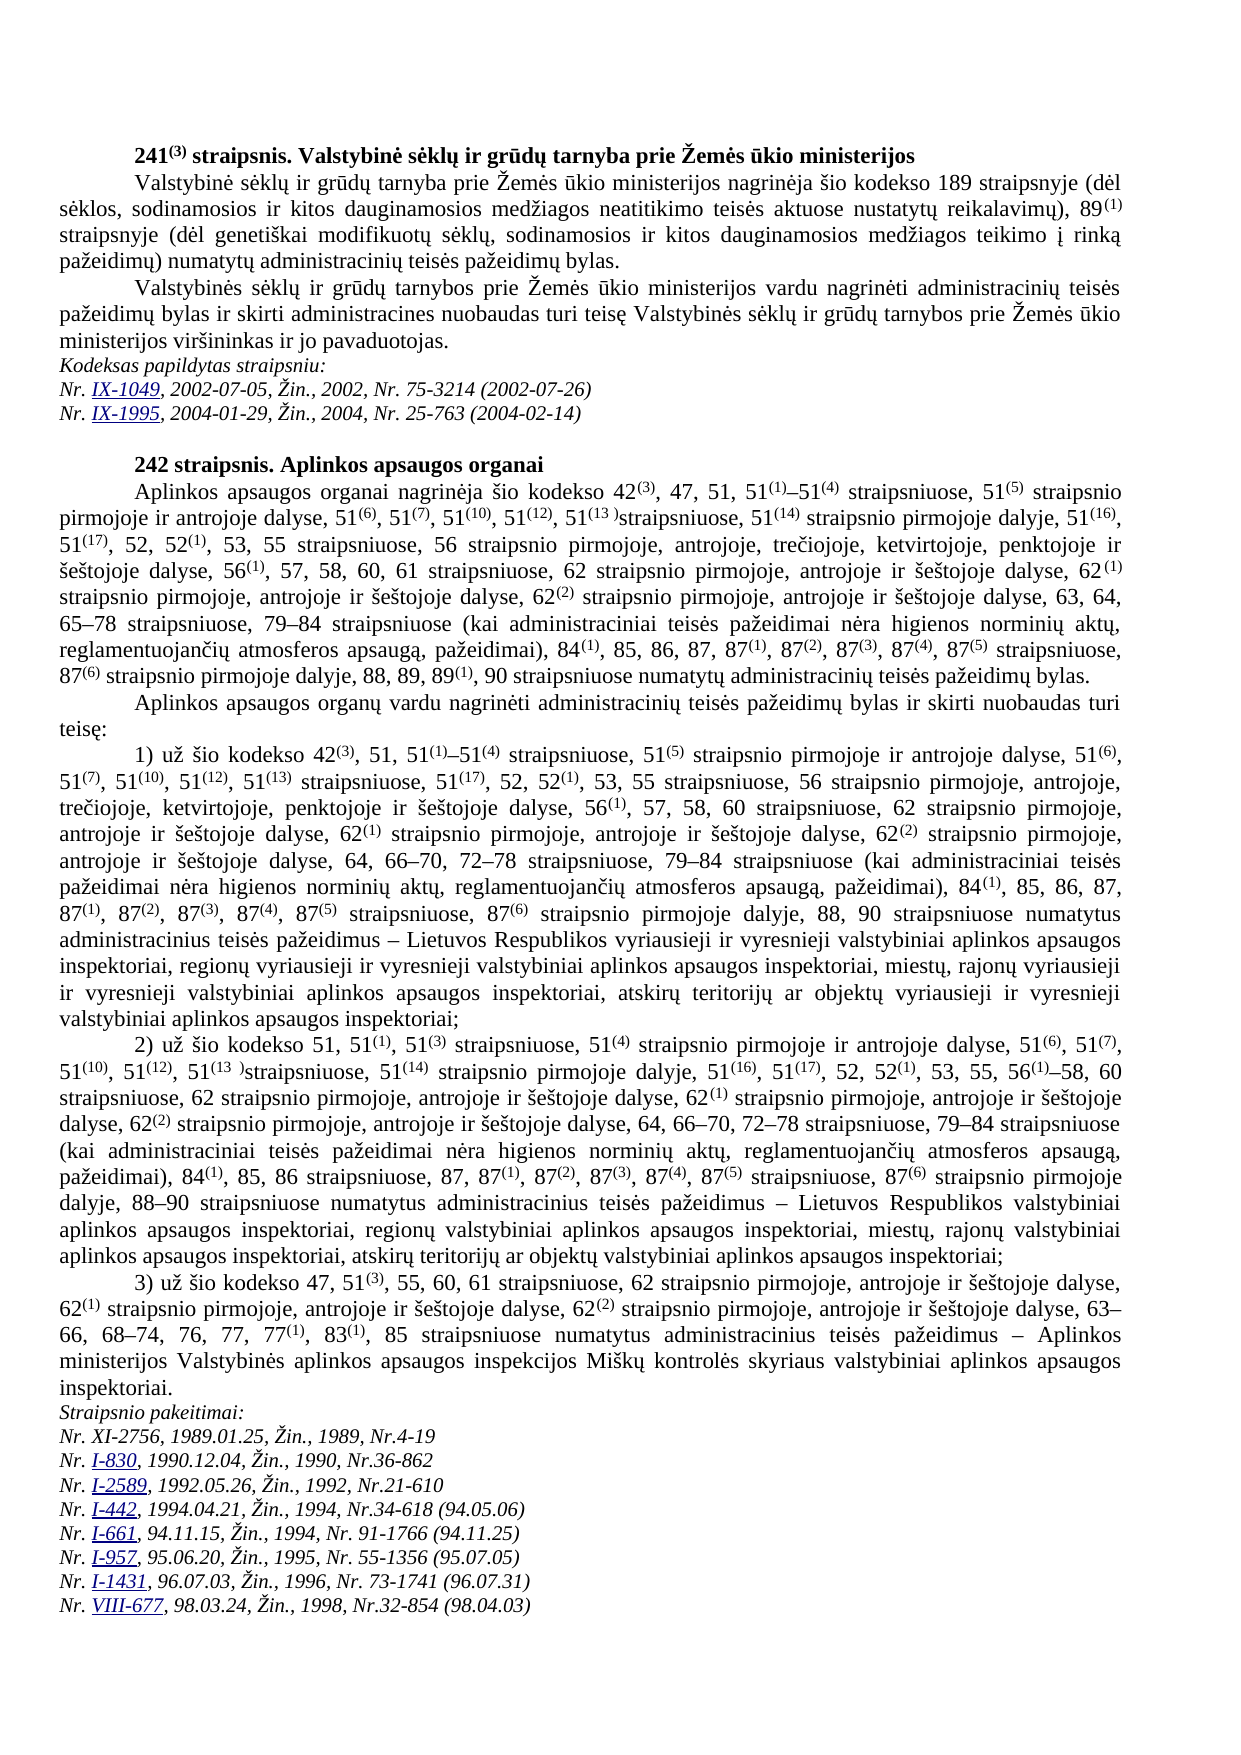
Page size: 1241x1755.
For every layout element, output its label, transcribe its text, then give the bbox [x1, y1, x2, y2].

text Nr. VIII-677, 98.03.24, Žin., 1998, Nr.32-854 (98.04.03) [59, 1593, 1122, 1617]
text Nr. IX-1049, 2002-07-05, Žin., 2002, Nr. 75-3214 (2002-07-26) [59, 377, 1122, 401]
text Nr. I-661, 94.11.15, Žin., 1994, Nr. 91-1766 (94.11.25) [59, 1521, 1122, 1545]
text Nr. I-1431, 96.07.03, Žin., 1996, Nr. 73-1741 (96.07.31) [59, 1569, 1122, 1593]
text Valstybinės sėklų ir grūdų tarnybos prie Žemės ūkio ministerijos vardu nagrinėti administracinių teisės pažeidimų bylas ir skirti administracines nuobaudas turi teisę Valstybinės sėklų ir grūdų tarnybos prie Žemės ūkio ministerijos viršininkas ir jo pavaduotojas. [59, 274, 1122, 353]
text 1) už šio kodekso 42(3), 51, 51(1)–51(4) straipsniuose, 51(5) straipsnio pirmojoje ir antrojoje dalyse, 51(6), 51(7), 51(10), 51(12), 51(13) straipsniuose, 51(17), 52, 52(1), 53, 55 straipsniuose, 56 straipsnio pirmojoje, antrojoje, trečiojoje, ketvirtojoje, penktojoje ir šeštojoje dalyse, 56(1), 57, 58, 60 straipsniuose, 62 straipsnio pirmojoje, antrojoje ir šeštojoje dalyse, 62(1) straipsnio pirmojoje, antrojoje ir šeštojoje dalyse, 62(2) straipsnio pirmojoje, antrojoje ir šeštojoje dalyse, 64, 66–70, 72–78 straipsniuose, 79–84 straipsniuose (kai administraciniai teisės pažeidimai nėra higienos norminių aktų, reglamentuojančių atmosferos apsaugą, pažeidimai), 84(1), 85, 86, 87, 87(1), 87(2), 87(3), 87(4), 87(5) straipsniuose, 87(6) straipsnio pirmojoje dalyje, 88, 90 straipsniuose numatytus administracinius teisės pažeidimus – Lietuvos Respublikos vyriausieji ir vyresnieji valstybiniai aplinkos apsaugos inspektoriai, regionų vyriausieji ir vyresnieji valstybiniai aplinkos apsaugos inspektoriai, miestų, rajonų vyriausieji ir vyresnieji valstybiniai aplinkos apsaugos inspektoriai, atskirų teritorijų ar objektų vyriausieji ir vyresnieji valstybiniai aplinkos apsaugos inspektoriai; [59, 741, 1122, 1031]
text Nr. IX-1995, 2004-01-29, Žin., 2004, Nr. 25-763 (2004-02-14) [59, 401, 1122, 425]
text 2) už šio kodekso 51, 51(1), 51(3) straipsniuose, 51(4) straipsnio pirmojoje ir antrojoje dalyse, 51(6), 51(7), 51(10), 51(12), 51(13 )straipsniuose, 51(14) straipsnio pirmojoje dalyje, 51(16), 51(17), 52, 52(1), 53, 55, 56(1)–58, 60 straipsniuose, 62 straipsnio pirmojoje, antrojoje ir šeštojoje dalyse, 62(1) straipsnio pirmojoje, antrojoje ir šeštojoje dalyse, 62(2) straipsnio pirmojoje, antrojoje ir šeštojoje dalyse, 64, 66–70, 72–78 straipsniuose, 79–84 straipsniuose (kai administraciniai teisės pažeidimai nėra higienos norminių aktų, reglamentuojančių atmosferos apsaugą, pažeidimai), 84(1), 85, 86 straipsniuose, 87, 87(1), 87(2), 87(3), 87(4), 87(5) straipsniuose, 87(6) straipsnio pirmojoje dalyje, 88–90 straipsniuose numatytus administracinius teisės pažeidimus – Lietuvos Respublikos valstybiniai aplinkos apsaugos inspektoriai, regionų valstybiniai aplinkos apsaugos inspektoriai, miestų, rajonų valstybiniai aplinkos apsaugos inspektoriai, atskirų teritorijų ar objektų valstybiniai aplinkos apsaugos inspektoriai; [59, 1031, 1122, 1268]
text Nr. XI-2756, 1989.01.25, Žin., 1989, Nr.4-19 [59, 1424, 1122, 1448]
text Nr. I-442, 1994.04.21, Žin., 1994, Nr.34-618 (94.05.06) [59, 1497, 1122, 1521]
text Nr. I-2589, 1992.05.26, Žin., 1992, Nr.21-610 [59, 1472, 1122, 1497]
text 242 straipsnis. Aplinkos apsaugos organai [59, 452, 1122, 478]
text Straipsnio pakeitimai: [59, 1400, 1122, 1424]
text Nr. I-830, 1990.12.04, Žin., 1990, Nr.36-862 [59, 1448, 1122, 1472]
text Aplinkos apsaugos organai nagrinėja šio kodekso 42(3), 47, 51, 51(1)–51(4) straipsniuose, 51(5) straipsnio pirmojoje ir antrojoje dalyse, 51(6), 51(7), 51(10), 51(12), 51(13 )straipsniuose, 51(14) straipsnio pirmojoje dalyje, 51(16), 51(17), 52, 52(1), 53, 55 straipsniuose, 56 straipsnio pirmojoje, antrojoje, trečiojoje, ketvirtojoje, penktojoje ir šeštojoje dalyse, 56(1), 57, 58, 60, 61 straipsniuose, 62 straipsnio pirmojoje, antrojoje ir šeštojoje dalyse, 62(1) straipsnio pirmojoje, antrojoje ir šeštojoje dalyse, 62(2) straipsnio pirmojoje, antrojoje ir šeštojoje dalyse, 63, 64, 65–78 straipsniuose, 79–84 straipsniuose (kai administraciniai teisės pažeidimai nėra higienos norminių aktų, reglamentuojančių atmosferos apsaugą, pažeidimai), 84(1), 85, 86, 87, 87(1), 87(2), 87(3), 87(4), 87(5) straipsniuose, 87(6) straipsnio pirmojoje dalyje, 88, 89, 89(1), 90 straipsniuose numatytų administracinių teisės pažeidimų bylas. [59, 478, 1122, 689]
text Valstybinė sėklų ir grūdų tarnyba prie Žemės ūkio ministerijos nagrinėja šio kodekso 189 straipsnyje (dėl sėklos, sodinamosios ir kitos dauginamosios medžiagos neatitikimo teisės aktuose nustatytų reikalavimų), 89(1) straipsnyje (dėl genetiškai modifikuotų sėklų, sodinamosios ir kitos dauginamosios medžiagos teikimo į rinką pažeidimų) numatytų administracinių teisės pažeidimų bylas. [59, 168, 1122, 274]
text 3) už šio kodekso 47, 51(3), 55, 60, 61 straipsniuose, 62 straipsnio pirmojoje, antrojoje ir šeštojoje dalyse, 62(1) straipsnio pirmojoje, antrojoje ir šeštojoje dalyse, 62(2) straipsnio pirmojoje, antrojoje ir šeštojoje dalyse, 63–66, 68–74, 76, 77, 77(1), 83(1), 85 straipsniuose numatytus administracinius teisės pažeidimus – Aplinkos ministerijos Valstybinės aplinkos apsaugos inspekcijos Miškų kontrolės skyriaus valstybiniai aplinkos apsaugos inspektoriai. [59, 1268, 1122, 1400]
text 241(3) straipsnis. Valstybinė sėklų ir grūdų tarnyba prie Žemės ūkio ministerijos [134, 142, 1122, 168]
text Aplinkos apsaugos organų vardu nagrinėti administracinių teisės pažeidimų bylas ir skirti nuobaudas turi teisę: [59, 689, 1122, 741]
text Kodeksas papildytas straipsniu: [59, 353, 1122, 377]
text Nr. I-957, 95.06.20, Žin., 1995, Nr. 55-1356 (95.07.05) [59, 1545, 1122, 1569]
